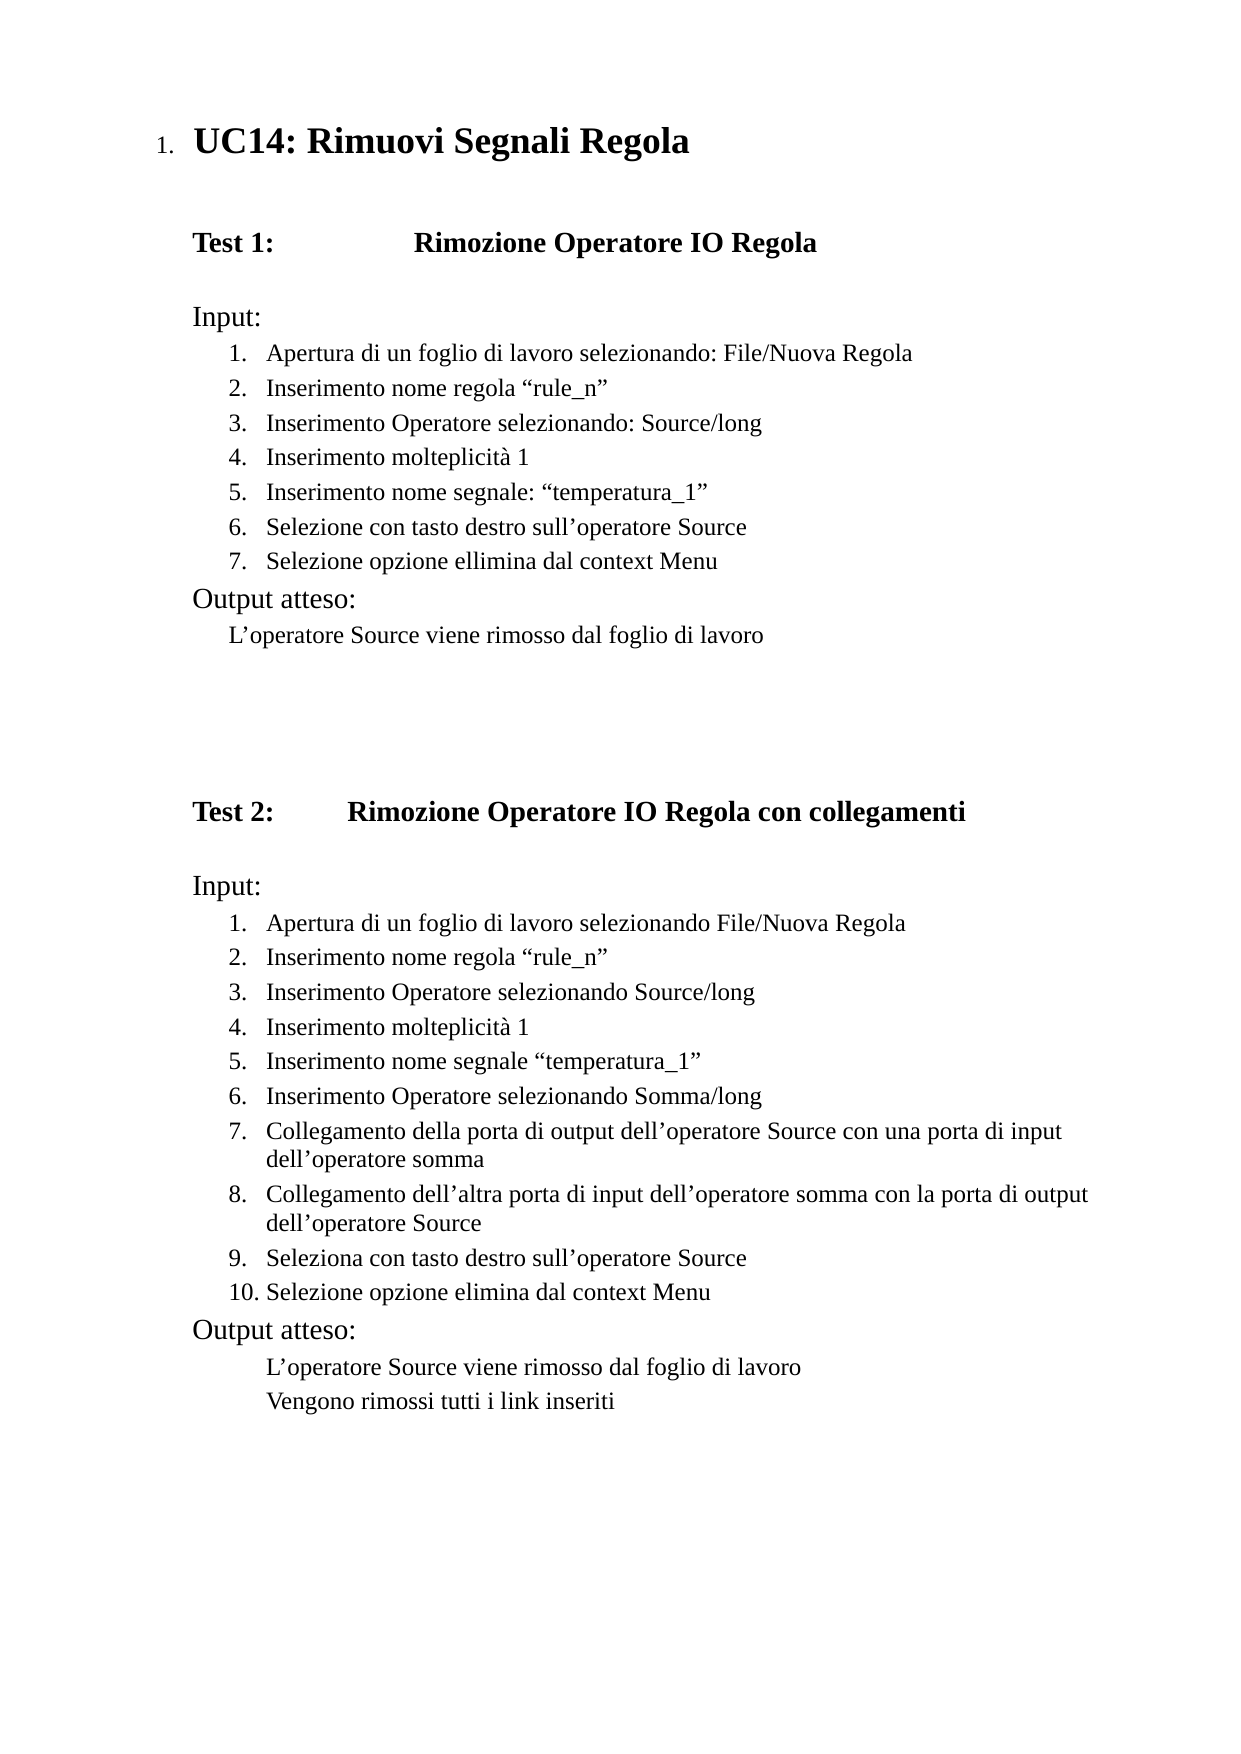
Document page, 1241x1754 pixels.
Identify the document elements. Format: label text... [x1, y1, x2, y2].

list Inserimento molteplicità 1 [228, 442, 1122, 471]
text Input: [192, 299, 1122, 332]
text Test 1: Rimozione Operatore IO Regola [192, 225, 1122, 258]
list Selezione opzione elimina dal context Menu [228, 1277, 1122, 1306]
list L’operatore Source viene rimosso dal foglio di lavoro [228, 621, 1122, 649]
text Input: [192, 868, 1122, 902]
list UC14: Rimuovi Segnali Regola [156, 118, 1122, 161]
list Inserimento nome regola “rule_n” [228, 942, 1122, 971]
list Inserimento Operatore selezionando Somma/long [228, 1081, 1122, 1110]
list Inserimento molteplicità 1 [228, 1012, 1122, 1041]
list Seleziona con tasto destro sull’operatore Source [228, 1243, 1122, 1271]
list Inserimento nome segnale: “temperatura_1” [228, 477, 1122, 506]
text Output atteso: [192, 1312, 1122, 1346]
list Collegamento dell’altra porta di input dell’operatore somma con la porta di output dell’operatore Source [228, 1179, 1122, 1237]
list Collegamento della porta di output dell’operatore Source con una porta di input dell’operatore somma [228, 1116, 1122, 1173]
text Test 2: Rimozione Operatore IO Regola con collegamenti [192, 794, 1122, 828]
list Inserimento nome regola “rule_n” [228, 373, 1122, 402]
list Apertura di un foglio di lavoro selezionando: File/Nuova Regola [228, 338, 1122, 367]
list Inserimento Operatore selezionando: Source/long [228, 408, 1122, 436]
list Inserimento Operatore selezionando Source/long [228, 977, 1122, 1006]
list Selezione opzione ellimina dal context Menu [228, 546, 1122, 575]
list Vengono rimossi tutti i link inseriti [228, 1386, 1122, 1415]
text Output atteso: [192, 581, 1122, 615]
list Inserimento nome segnale “temperatura_1” [228, 1046, 1122, 1075]
list L’operatore Source viene rimosso dal foglio di lavoro [228, 1352, 1122, 1380]
list Selezione con tasto destro sull’operatore Source [228, 512, 1122, 541]
list Apertura di un foglio di lavoro selezionando File/Nuova Regola [228, 908, 1122, 936]
